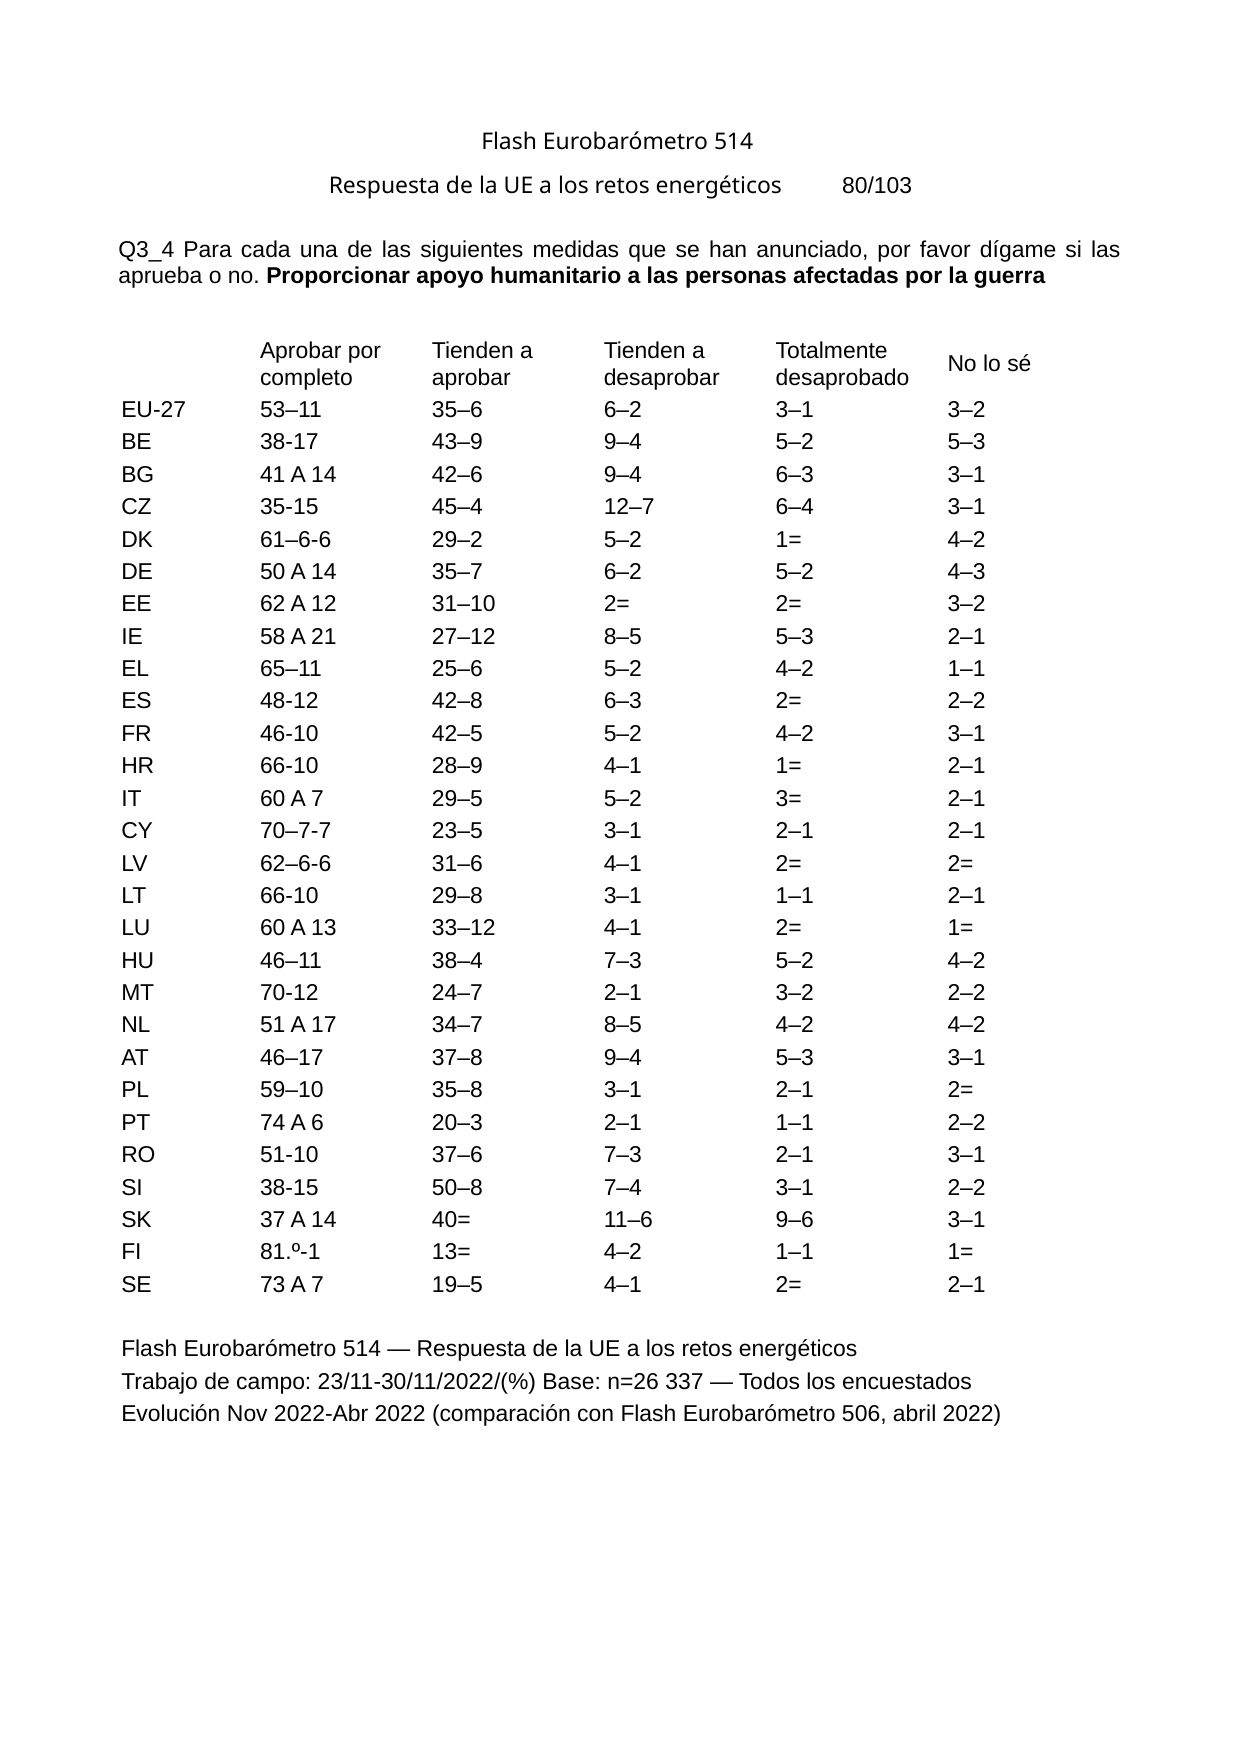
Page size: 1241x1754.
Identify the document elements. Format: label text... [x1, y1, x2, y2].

table_cell 65–11 [257, 652, 429, 684]
table_cell 9–4 [601, 425, 772, 458]
table_cell 3–1 [601, 814, 772, 846]
table_cell 35–7 [429, 555, 601, 587]
table_cell 3= [773, 782, 944, 814]
table_cell 3–1 [773, 1170, 944, 1203]
table_cell 3–1 [601, 879, 772, 911]
table_cell 4–2 [773, 717, 944, 749]
table_cell 4–1 [601, 911, 772, 944]
table_cell 58 A 21 [257, 620, 429, 652]
table_cell 1= [773, 749, 944, 782]
table_cell 4–2 [773, 1009, 944, 1041]
table_cell 1= [773, 523, 944, 555]
table_cell LT [118, 879, 257, 911]
table_cell [773, 1300, 944, 1332]
table_cell 9–6 [773, 1203, 944, 1235]
table_cell DK [118, 523, 257, 555]
table_cell 19–5 [429, 1268, 601, 1300]
table_cell 1–1 [773, 1235, 944, 1268]
table_cell 3–2 [944, 587, 1116, 620]
table_cell CY [118, 814, 257, 846]
table_cell 4–2 [944, 944, 1116, 976]
table_cell 5–2 [601, 523, 772, 555]
table_cell 3–1 [944, 1041, 1116, 1073]
table_cell Trabajo de campo: 23/11-30/11/2022/(%) Base: n=26 337 — Todos los encuestados [118, 1365, 1116, 1397]
table_cell 3–1 [773, 393, 944, 425]
table_cell 2–1 [944, 814, 1116, 846]
table_cell 24–7 [429, 976, 601, 1008]
table_cell 45–4 [429, 490, 601, 522]
table_cell 2= [773, 846, 944, 879]
table_cell 31–6 [429, 846, 601, 879]
table_cell 37–8 [429, 1041, 601, 1073]
table_cell 20–3 [429, 1106, 601, 1138]
table_cell 66-10 [257, 879, 429, 911]
table_cell 1–1 [773, 879, 944, 911]
table_cell SK [118, 1203, 257, 1235]
table_cell 50–8 [429, 1170, 601, 1203]
table_cell BG [118, 458, 257, 490]
table_cell 7–3 [601, 1138, 772, 1170]
table_cell 33–12 [429, 911, 601, 944]
table_cell 1–1 [944, 652, 1116, 684]
table_cell 62 A 12 [257, 587, 429, 620]
table_cell 4–1 [601, 846, 772, 879]
table_cell 2–1 [601, 1106, 772, 1138]
table_cell EL [118, 652, 257, 684]
table_cell LU [118, 911, 257, 944]
table_cell 28–9 [429, 749, 601, 782]
table_cell 9–4 [601, 1041, 772, 1073]
table_cell 2= [944, 1073, 1116, 1106]
table_cell FI [118, 1235, 257, 1268]
table_cell 35-15 [257, 490, 429, 522]
table_cell 60 A 7 [257, 782, 429, 814]
table_cell 70-12 [257, 976, 429, 1008]
table_cell 2= [601, 587, 772, 620]
table_cell 12–7 [601, 490, 772, 522]
table_header No lo sé [944, 334, 1116, 393]
table_cell 37–6 [429, 1138, 601, 1170]
table_cell 48-12 [257, 685, 429, 717]
table_header Totalmente desaprobado [773, 334, 944, 393]
table_cell 2–1 [944, 749, 1116, 782]
table_cell 9–4 [601, 458, 772, 490]
table_cell 2–1 [773, 814, 944, 846]
table_cell HR [118, 749, 257, 782]
table_cell 46–11 [257, 944, 429, 976]
table_cell 6–4 [773, 490, 944, 522]
table_cell 70–7-7 [257, 814, 429, 846]
table_cell 2–2 [944, 685, 1116, 717]
table_cell 5–2 [773, 555, 944, 587]
table_cell 53–11 [257, 393, 429, 425]
table_cell 62–6-6 [257, 846, 429, 879]
table_cell 7–3 [601, 944, 772, 976]
table_cell 3–1 [944, 458, 1116, 490]
table_cell 50 A 14 [257, 555, 429, 587]
table_cell 3–1 [944, 490, 1116, 522]
table_cell 1= [944, 911, 1116, 944]
table_cell 46–17 [257, 1041, 429, 1073]
table_cell 42–8 [429, 685, 601, 717]
table_cell 6–2 [601, 393, 772, 425]
table_cell 6–3 [773, 458, 944, 490]
table_cell 5–2 [601, 782, 772, 814]
table_cell Flash Eurobarómetro 514 — Respuesta de la UE a los retos energéticos [118, 1333, 1116, 1365]
table_cell 5–2 [773, 944, 944, 976]
table_header [118, 334, 257, 393]
table_cell 29–8 [429, 879, 601, 911]
table_cell 5–2 [601, 652, 772, 684]
table_cell 5–2 [773, 425, 944, 458]
table_cell EE [118, 587, 257, 620]
table_cell 2= [773, 685, 944, 717]
table_cell PT [118, 1106, 257, 1138]
table_cell 13= [429, 1235, 601, 1268]
table_cell 3–2 [944, 393, 1116, 425]
table_cell 3–1 [944, 1138, 1116, 1170]
table_cell MT [118, 976, 257, 1008]
table_cell 81.º-1 [257, 1235, 429, 1268]
table_cell [944, 1300, 1116, 1332]
table_cell 2–1 [773, 1073, 944, 1106]
table_cell 73 A 7 [257, 1268, 429, 1300]
table_cell BE [118, 425, 257, 458]
table_cell 2= [944, 846, 1116, 879]
table_cell 7–4 [601, 1170, 772, 1203]
table_cell 2–2 [944, 1106, 1116, 1138]
table_cell 2–2 [944, 976, 1116, 1008]
table_cell 5–2 [601, 717, 772, 749]
table_cell 38–4 [429, 944, 601, 976]
table_cell 4–2 [601, 1235, 772, 1268]
table_cell 3–1 [944, 717, 1116, 749]
table_cell 3–1 [601, 1073, 772, 1106]
table_cell 8–5 [601, 1009, 772, 1041]
table_cell 43–9 [429, 425, 601, 458]
table_cell HU [118, 944, 257, 976]
table_cell 11–6 [601, 1203, 772, 1235]
table_cell [118, 1300, 257, 1332]
table_cell 29–5 [429, 782, 601, 814]
table_cell 4–2 [944, 1009, 1116, 1041]
table_cell 41 A 14 [257, 458, 429, 490]
table_cell DE [118, 555, 257, 587]
table_cell 23–5 [429, 814, 601, 846]
table_cell 40= [429, 1203, 601, 1235]
table_cell SE [118, 1268, 257, 1300]
table_cell 4–1 [601, 749, 772, 782]
table_cell 4–3 [944, 555, 1116, 587]
table_header Tienden a aprobar [429, 334, 601, 393]
table_cell 1= [944, 1235, 1116, 1268]
table_cell 2–1 [773, 1138, 944, 1170]
table_cell 3–1 [944, 1203, 1116, 1235]
table_cell 2–1 [601, 976, 772, 1008]
table_cell 42–5 [429, 717, 601, 749]
table_cell ES [118, 685, 257, 717]
table_cell 27–12 [429, 620, 601, 652]
table_cell 74 A 6 [257, 1106, 429, 1138]
table_cell 4–2 [944, 523, 1116, 555]
table_cell 6–2 [601, 555, 772, 587]
table_cell CZ [118, 490, 257, 522]
table_cell 25–6 [429, 652, 601, 684]
table_cell SI [118, 1170, 257, 1203]
table_cell NL [118, 1009, 257, 1041]
table_header Aprobar por completo [257, 334, 429, 393]
table_cell 1–1 [773, 1106, 944, 1138]
table_cell 60 A 13 [257, 911, 429, 944]
table_cell 6–3 [601, 685, 772, 717]
table_header Tienden a desaprobar [601, 334, 772, 393]
table_cell 5–3 [773, 1041, 944, 1073]
table_cell 2= [773, 587, 944, 620]
table_cell IE [118, 620, 257, 652]
table_cell RO [118, 1138, 257, 1170]
table_cell AT [118, 1041, 257, 1073]
table_cell [601, 1300, 772, 1332]
table_cell PL [118, 1073, 257, 1106]
text Q3_4 Para cada una de las siguientes medidas que se han anunciado, por favor dígame si las aprueba o no. Proporcionar apoyo humanitario a las personas afectadas por la guerra [118, 236, 1122, 289]
table_cell 2= [773, 911, 944, 944]
table_cell FR [118, 717, 257, 749]
table_cell 61–6-6 [257, 523, 429, 555]
table_cell 29–2 [429, 523, 601, 555]
table_cell 2–2 [944, 1170, 1116, 1203]
table_cell 5–3 [773, 620, 944, 652]
table_cell 38-17 [257, 425, 429, 458]
table_cell 8–5 [601, 620, 772, 652]
table_cell 34–7 [429, 1009, 601, 1041]
table_cell 4–1 [601, 1268, 772, 1300]
table_cell 51-10 [257, 1138, 429, 1170]
table_cell 42–6 [429, 458, 601, 490]
table_cell 35–6 [429, 393, 601, 425]
table_cell 2= [773, 1268, 944, 1300]
table_cell 5–3 [944, 425, 1116, 458]
table_cell 2–1 [944, 620, 1116, 652]
table_cell 2–1 [944, 879, 1116, 911]
table_cell 2–1 [944, 1268, 1116, 1300]
table_cell [257, 1300, 429, 1332]
table_cell 35–8 [429, 1073, 601, 1106]
table_cell 38-15 [257, 1170, 429, 1203]
table_cell Evolución Nov 2022-Abr 2022 (comparación con Flash Eurobarómetro 506, abril 2022) [118, 1397, 1116, 1429]
table_cell 51 A 17 [257, 1009, 429, 1041]
table_cell 37 A 14 [257, 1203, 429, 1235]
table_cell LV [118, 846, 257, 879]
table_cell 31–10 [429, 587, 601, 620]
table_cell 66-10 [257, 749, 429, 782]
table_cell 2–1 [944, 782, 1116, 814]
table_cell 4–2 [773, 652, 944, 684]
table_cell EU-27 [118, 393, 257, 425]
table_cell 3–2 [773, 976, 944, 1008]
table_cell 46-10 [257, 717, 429, 749]
table_cell IT [118, 782, 257, 814]
table_cell 59–10 [257, 1073, 429, 1106]
table_cell [429, 1300, 601, 1332]
